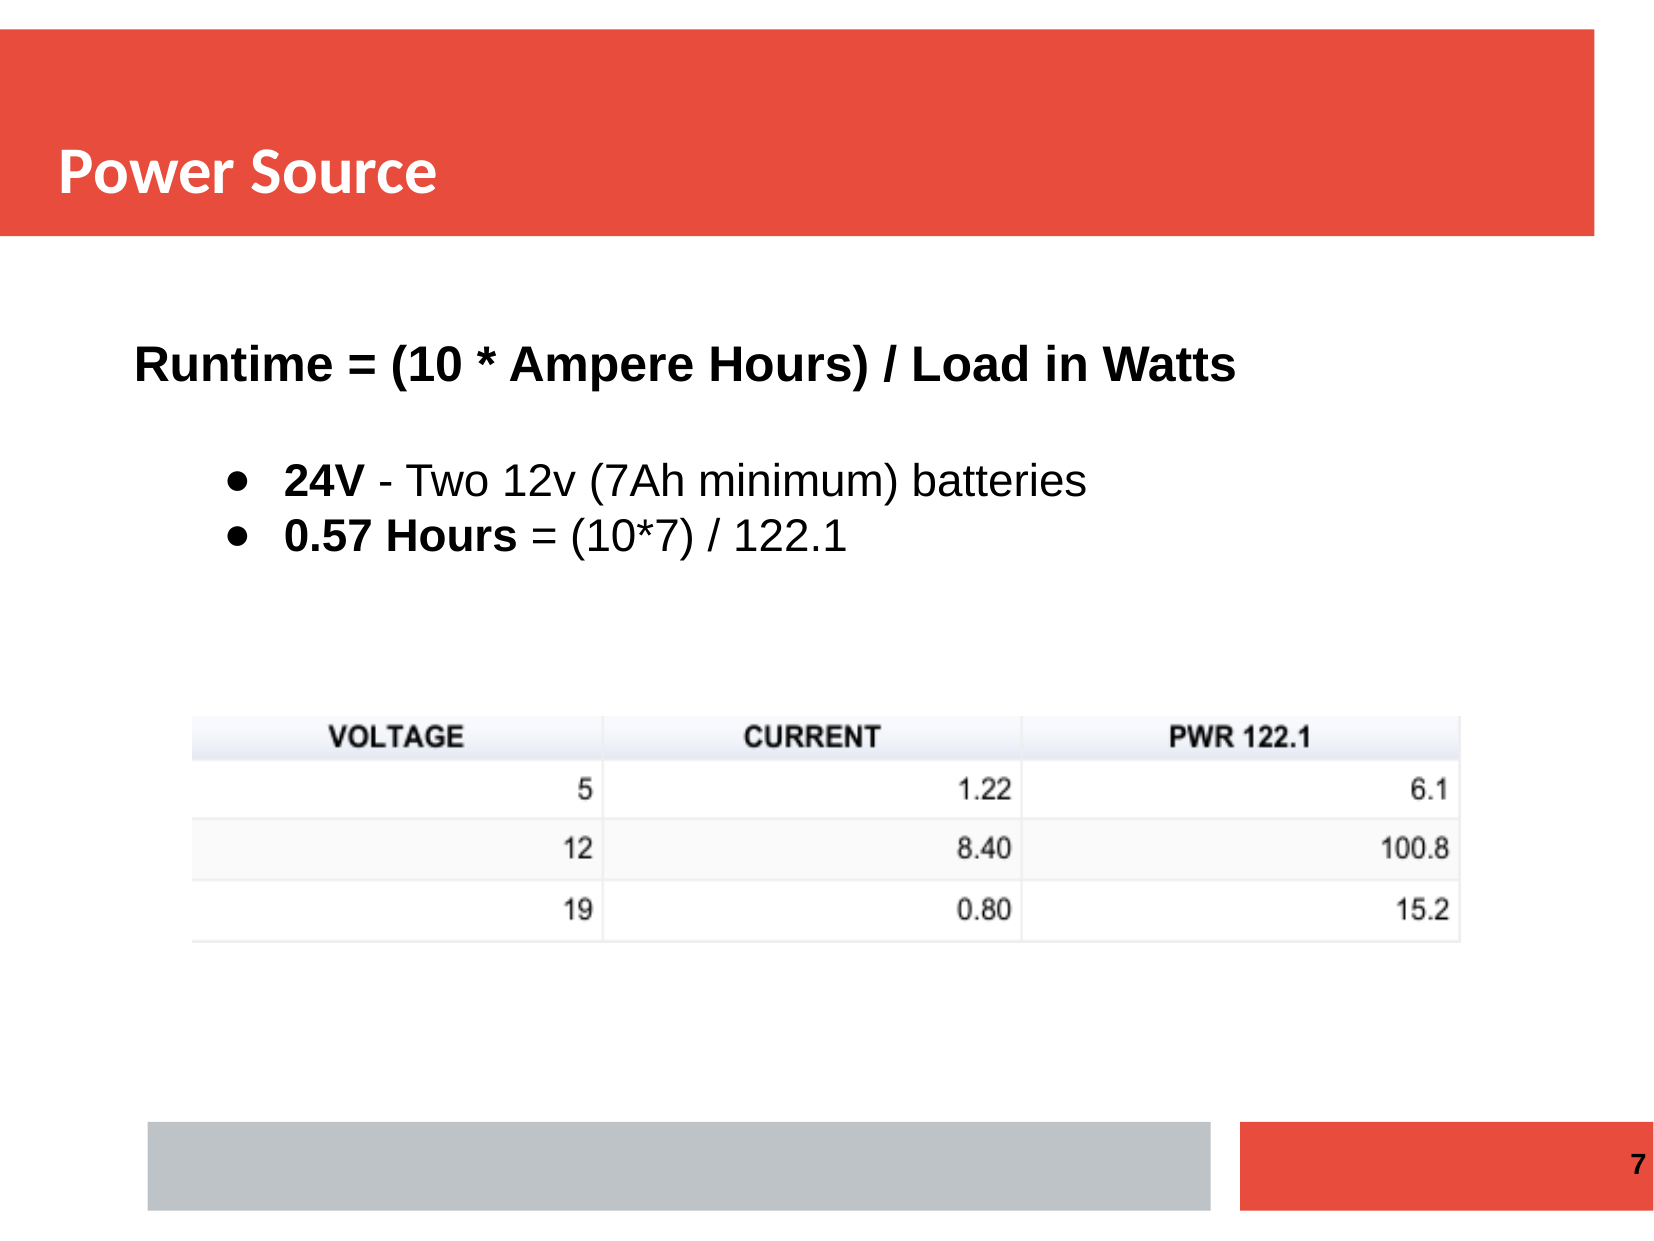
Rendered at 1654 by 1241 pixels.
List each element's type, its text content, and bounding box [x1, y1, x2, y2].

picture [192, 716, 1461, 943]
text_box Power Source [58, 58, 1595, 207]
text_box Runtime = (10 * Ampere Hours) / Load in Watts 24V - Two 12v (7Ah minimum) batteries 0.57 Hours = (10*7) / 122.1 [118, 316, 1492, 663]
slide_number [1547, 1145, 1647, 1241]
